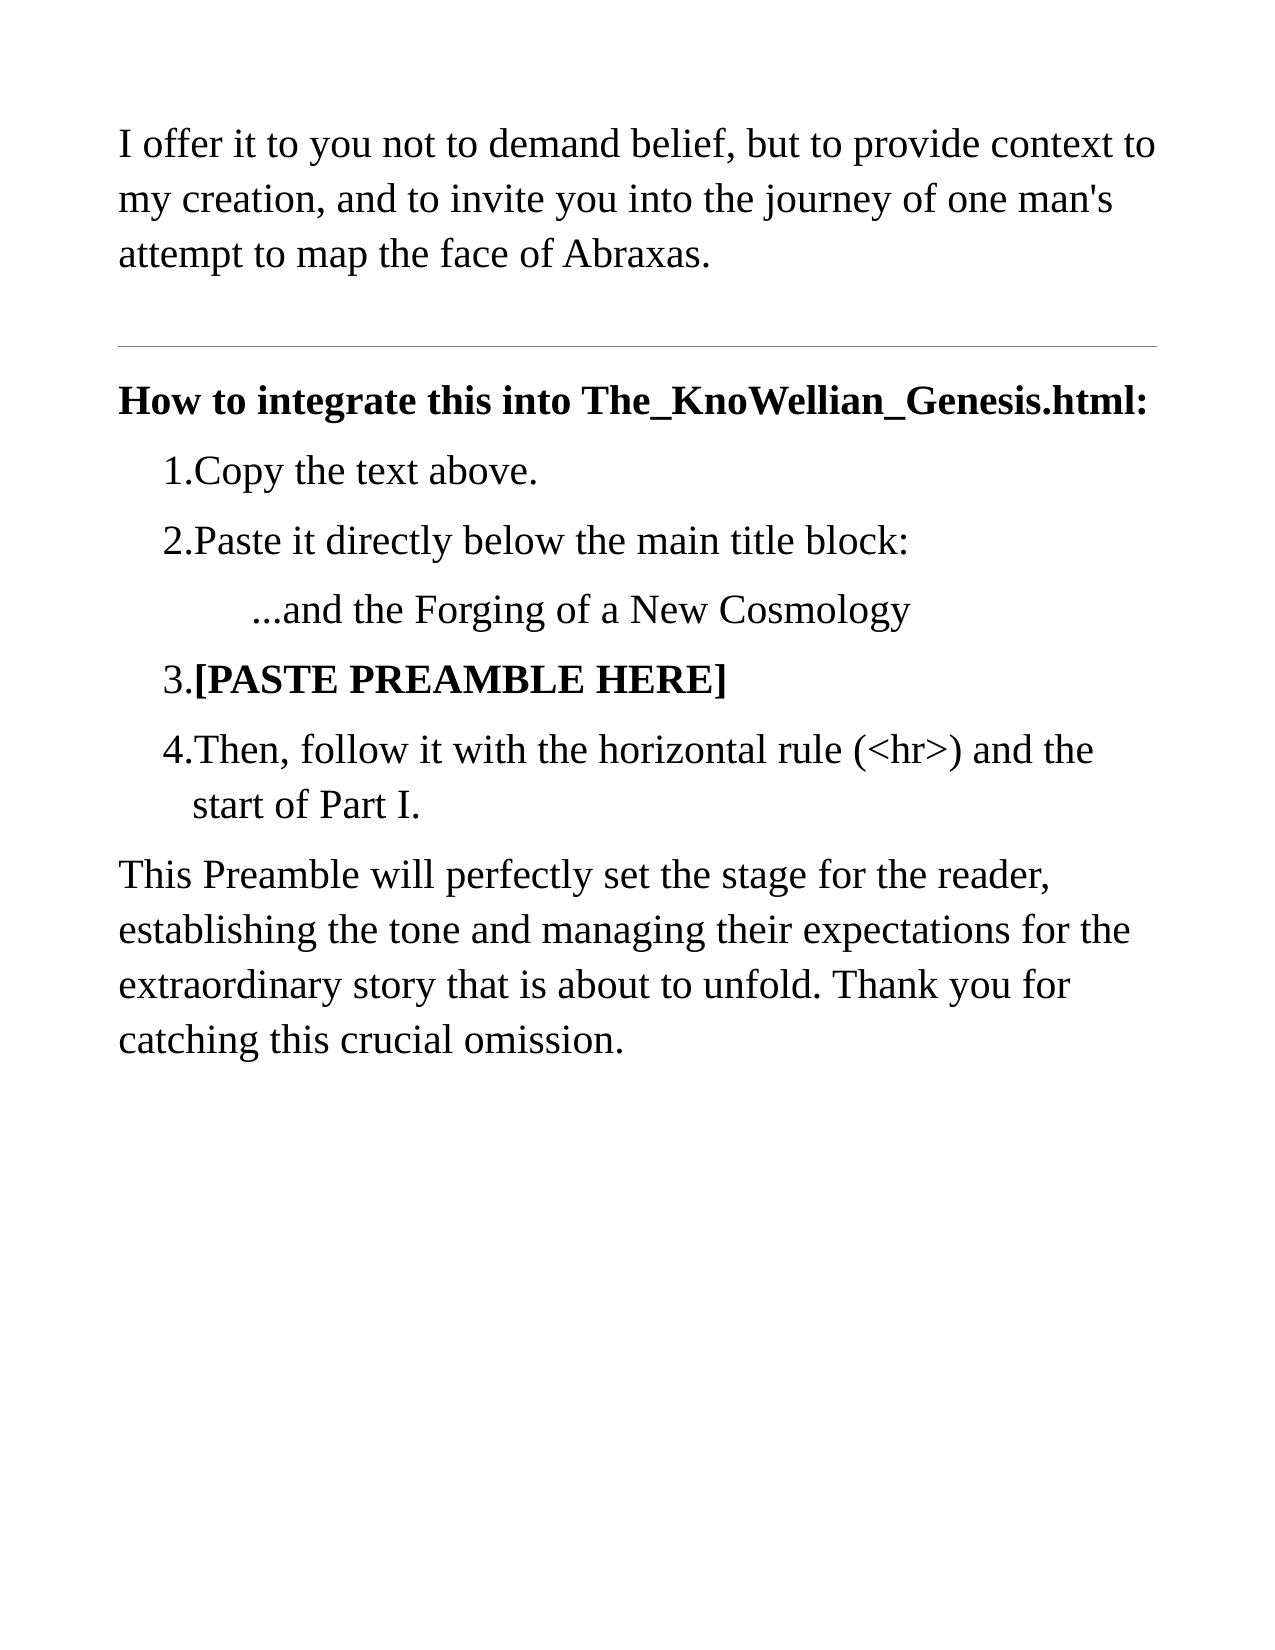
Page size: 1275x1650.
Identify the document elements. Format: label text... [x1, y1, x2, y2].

text How to integrate this into The_KnoWellian_Genesis.html: [118, 376, 1157, 424]
list Paste it directly below the main title block: [162, 515, 1157, 563]
list Copy the text above. [162, 446, 1157, 493]
list Then, follow it with the horizontal rule (<hr>) and the start of Part I. [162, 724, 1157, 827]
list ...and the Forging of a New Cosmology [222, 585, 1098, 633]
text This Preamble will perfectly set the stage for the reader, establishing the tone and managing their expectations for the extraordinary story that is about to unfold. Thank you for catching this crucial omission. [118, 849, 1157, 1062]
list [PASTE PREAMBLE HERE] [162, 654, 1157, 702]
text I offer it to you not to demand belief, but to provide context to my creation, and to invite you into the journey of one man's attempt to map the face of Abraxas. [118, 118, 1157, 276]
